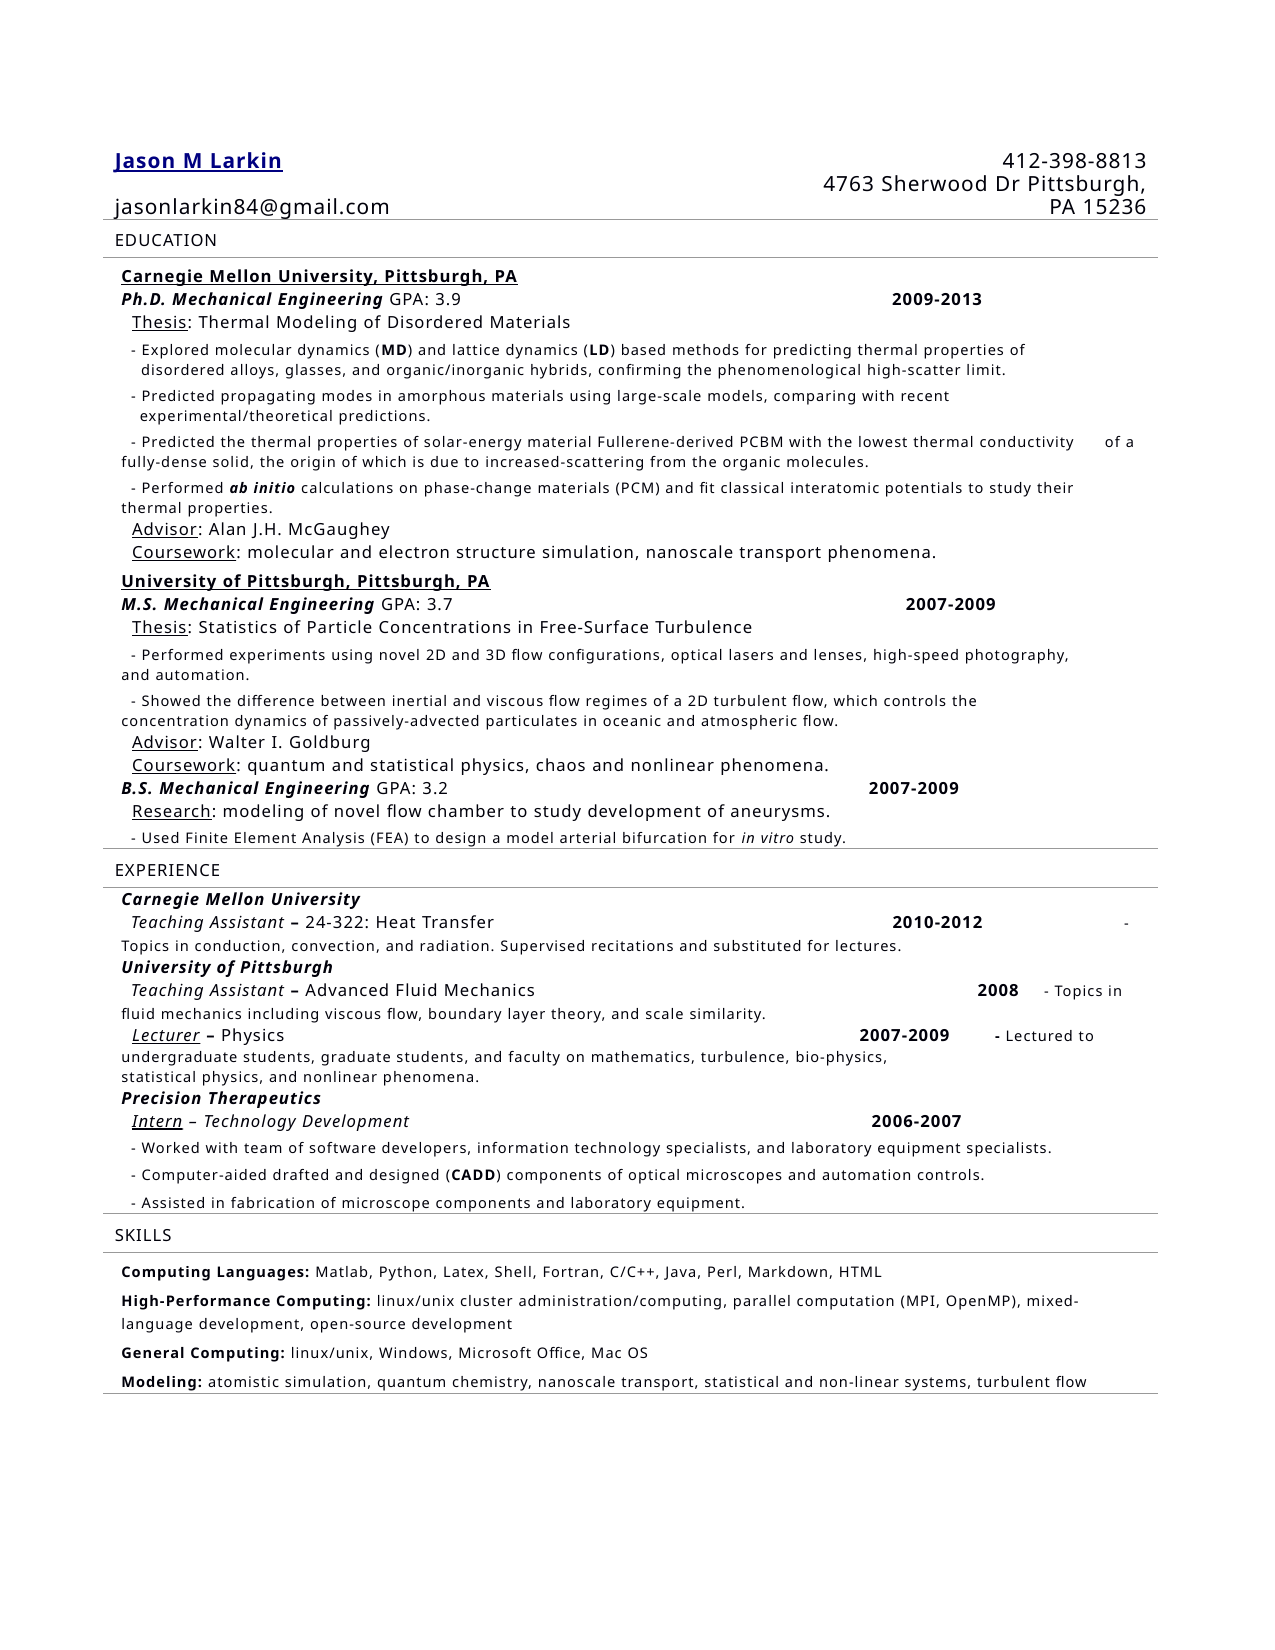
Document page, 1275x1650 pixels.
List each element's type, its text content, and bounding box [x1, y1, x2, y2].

table_cell experience [103, 849, 1157, 887]
table_cell SKILLS [103, 1214, 1157, 1252]
table_cell [103, 888, 110, 1213]
table_cell Carnegie Mellon University, Pittsburgh, PA Ph.D. Mechanical Engineering GPA: 3.9 2009-2013 Thesis: Thermal Modeling of Disordered Materials - Explored molecular dynamics (MD) and lattice dynamics (LD) based methods for predicting thermal properties of d disordered alloys, glasses, and organic/inorganic hybrids, confirming the phenomenological high-scatter limit. - Predicted propagating modes in amorphous materials using large-scale models, comparing with recent x experimental/theoretical predictions. - Predicted the thermal properties of solar-energy material Fullerene-derived PCBM with the lowest thermal conductivity o of a fully-dense solid, the origin of which is due to increased-scattering from the organic molecules. - Performed ab initio calculations on phase-change materials (PCM) and fit classical interatomic potentials to study their t thermal properties. Advisor: Alan J.H. McGaughey Coursework: molecular and electron structure simulation, nanoscale transport phenomena. University of Pittsburgh, Pittsburgh, PA [110, 258, 1157, 592]
table_cell Carnegie Mellon University TTeaching Assistant – 24-322: Heat Transfer 2010-2012 - - Topics in conduction, convection, and radiation. Supervised recitations and substituted for lectures. University of Pittsburgh TTeaching Assistant – Advanced Fluid Mechanics 2008 T- Topics in fluid mechanics including viscous flow, boundary layer theory, and scale similarity. Lecturer – Physics 2007-2009 - - Lectured to undergraduate students, graduate students, and faculty on mathematics, turbulence, bio-physics, s statistical physics, and nonlinear phenomena. Precision Therapeutics Intern – Technology Development 2006-2007 - Worked with team of software developers, information technology specialists, and laboratory equipment specialists. - Computer-aided drafted and designed (CADD) components of optical microscopes and automation controls. - Assisted in fabrication of microscope components and laboratory equipment. [110, 888, 1157, 1213]
table_cell M.S. Mechanical Engineering GPA: 3.7 2007-2009 [110, 593, 1157, 615]
table_header 412-398-8813 4763 Sherwood Dr Pittsburgh, PA 15236 [805, 150, 1157, 219]
table_cell Computing Languages: Matlab, Python, Latex, Shell, Fortran, C/C++, Java, Perl, Markdown, HTML High-Performance Computing: linux/unix cluster administration/computing, parallel computation (MPI, OpenMP), mixed-language development, open-source development General Computing: linux/unix, Windows, Microsoft Office, Mac OS Modeling: atomistic simulation, quantum chemistry, nanoscale transport, statistical and non-linear systems, turbulent flow [110, 1253, 1157, 1392]
table_cell B.S. Mechanical Engineering GPA: 3.2 2007-2009 [110, 776, 1157, 799]
table_header Jason M Larkin jasonlarkin84@gmail.com [103, 150, 805, 219]
table_cell [103, 258, 110, 848]
table_cell Research: modeling of novel flow chamber to study development of aneurysms. - Used Finite Element Analysis (FEA) to design a model arterial bifurcation for in vitro study. [110, 799, 1157, 848]
table_cell Thesis: Statistics of Particle Concentrations in Free-Surface Turbulence - Performed experiments using novel 2D and 3D flow configurations, optical lasers and lenses, high-speed photography, a and automation. - Showed the difference between inertial and viscous flow regimes of a 2D turbulent flow, which controls the c concentration dynamics of passively-advected particulates in oceanic and atmospheric flow. Advisor: Walter I. Goldburg Coursework: quantum and statistical physics, chaos and nonlinear phenomena. [110, 615, 1157, 776]
table_cell Education [103, 220, 1157, 257]
table_cell [103, 1253, 110, 1392]
